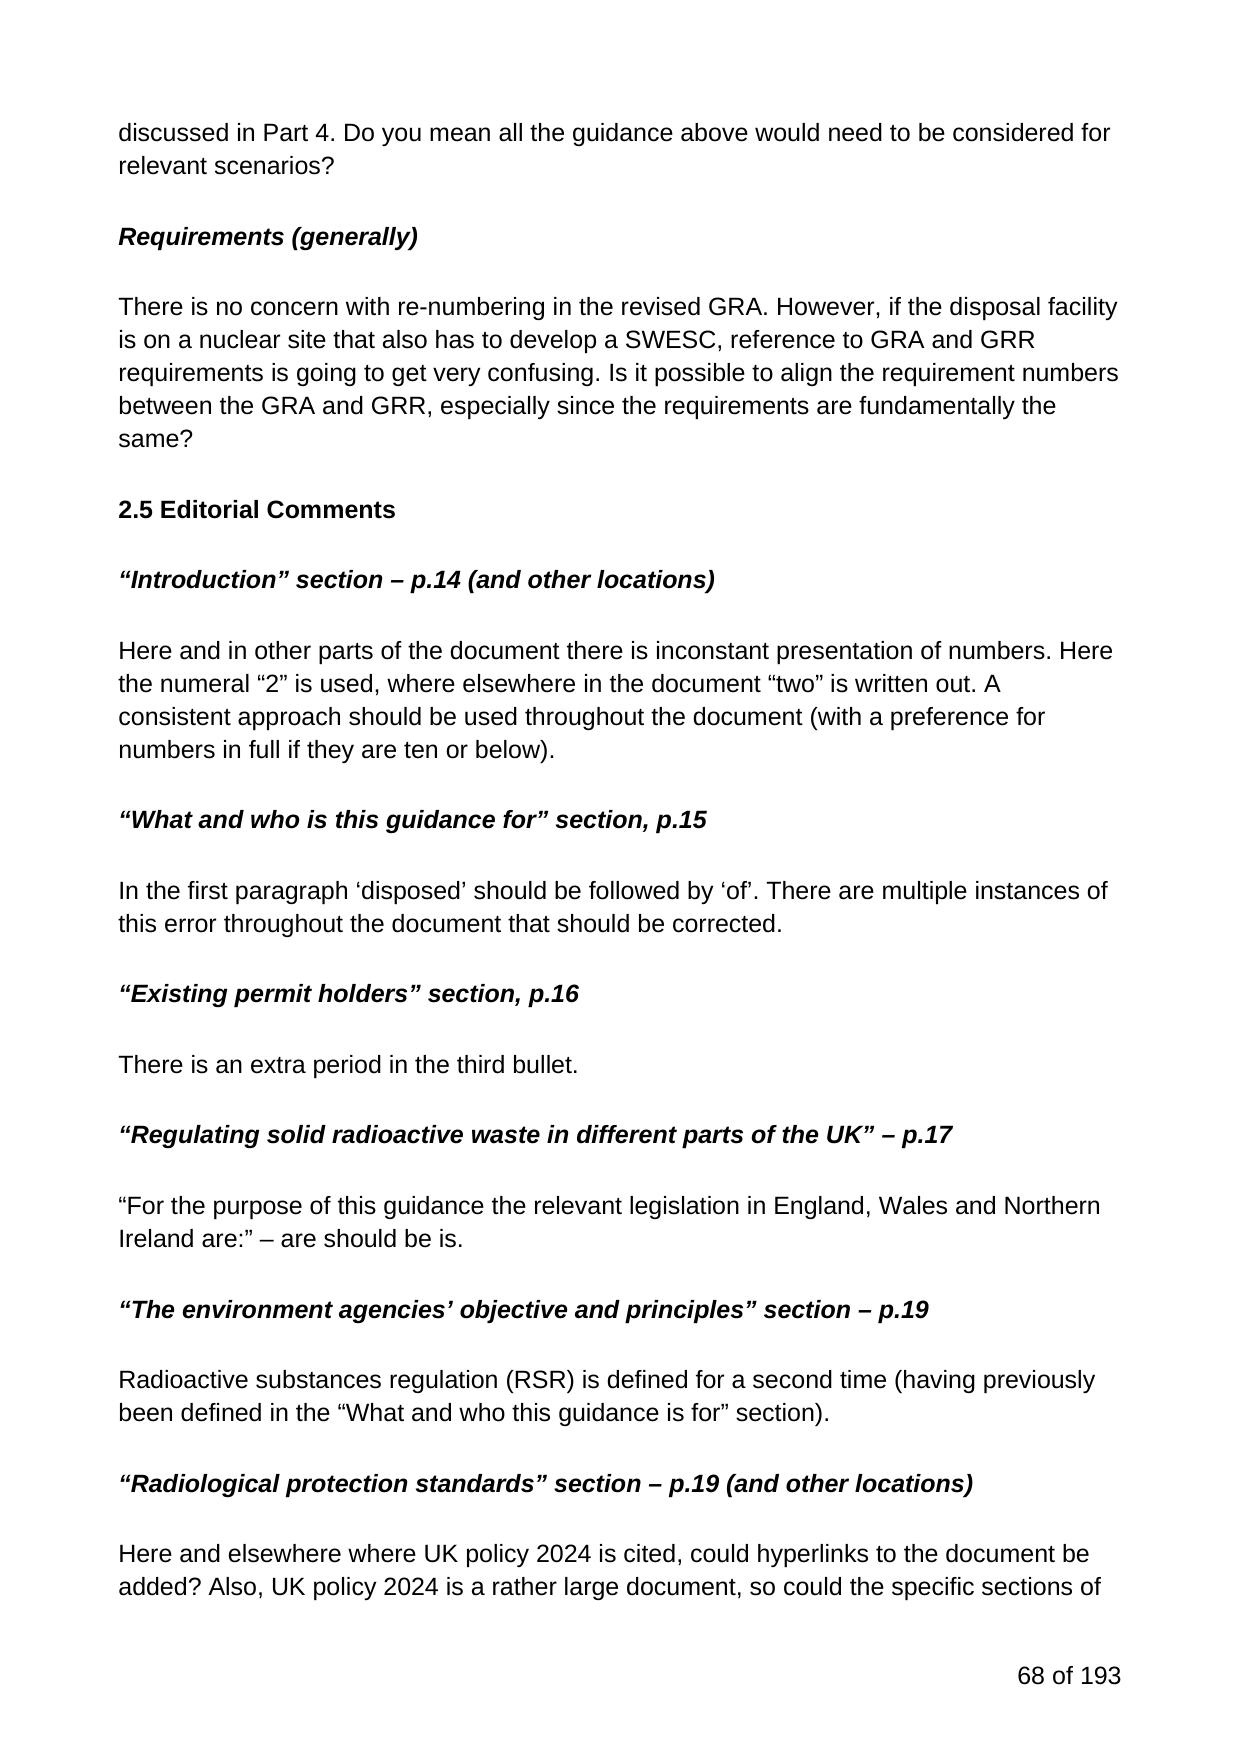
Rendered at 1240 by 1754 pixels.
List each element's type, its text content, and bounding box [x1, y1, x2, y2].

text “Radiological protection standards” section – p.19 (and other locations) [118, 1469, 1121, 1497]
text In the first paragraph ‘disposed’ should be followed by ‘of’. There are multiple instances of this error throughout the document that should be corrected. [118, 876, 1121, 938]
text “Introduction” section – p.14 (and other locations) [118, 565, 1121, 594]
text There is an extra period in the third bullet. [118, 1050, 1121, 1079]
text discussed in Part 4. Do you mean all the guidance above would need to be considered for relevant scenarios? [118, 118, 1121, 180]
text There is no concern with re-numbering in the revised GRA. However, if the disposal facility is on a nuclear site that also has to develop a SWESC, reference to GRA and GRR requirements is going to get very confusing. Is it possible to align the requirement numbers between the GRA and GRR, especially since the requirements are fundamentally the same? [118, 292, 1121, 453]
text “Regulating solid radioactive waste in different parts of the UK” – p.17 [118, 1121, 1121, 1149]
text Radioactive substances regulation (RSR) is defined for a second time (having previously been defined in the “What and who this guidance is for” section). [118, 1365, 1121, 1427]
text Here and elsewhere where UK policy 2024 is cited, could hyperlinks to the document be added? Also, UK policy 2024 is a rather large document, so could the specific sections of [118, 1539, 1121, 1601]
text Here and in other parts of the document there is inconstant presentation of numbers. Here the numeral “2” is used, where elsewhere in the document “two” is written out. A consistent approach should be used throughout the document (with a preference for numbers in full if they are ten or below). [118, 636, 1121, 764]
text “The environment agencies’ objective and principles” section – p.19 [118, 1294, 1121, 1323]
text Requirements (generally) [118, 222, 1121, 250]
text 2.5 Editorial Comments [118, 495, 1121, 523]
text “What and who is this guidance for” section, p.15 [118, 805, 1121, 834]
text “Existing permit holders” section, p.16 [118, 979, 1121, 1008]
text “For the purpose of this guidance the relevant legislation in England, Wales and Northern Ireland are:” – are should be is. [118, 1191, 1121, 1253]
